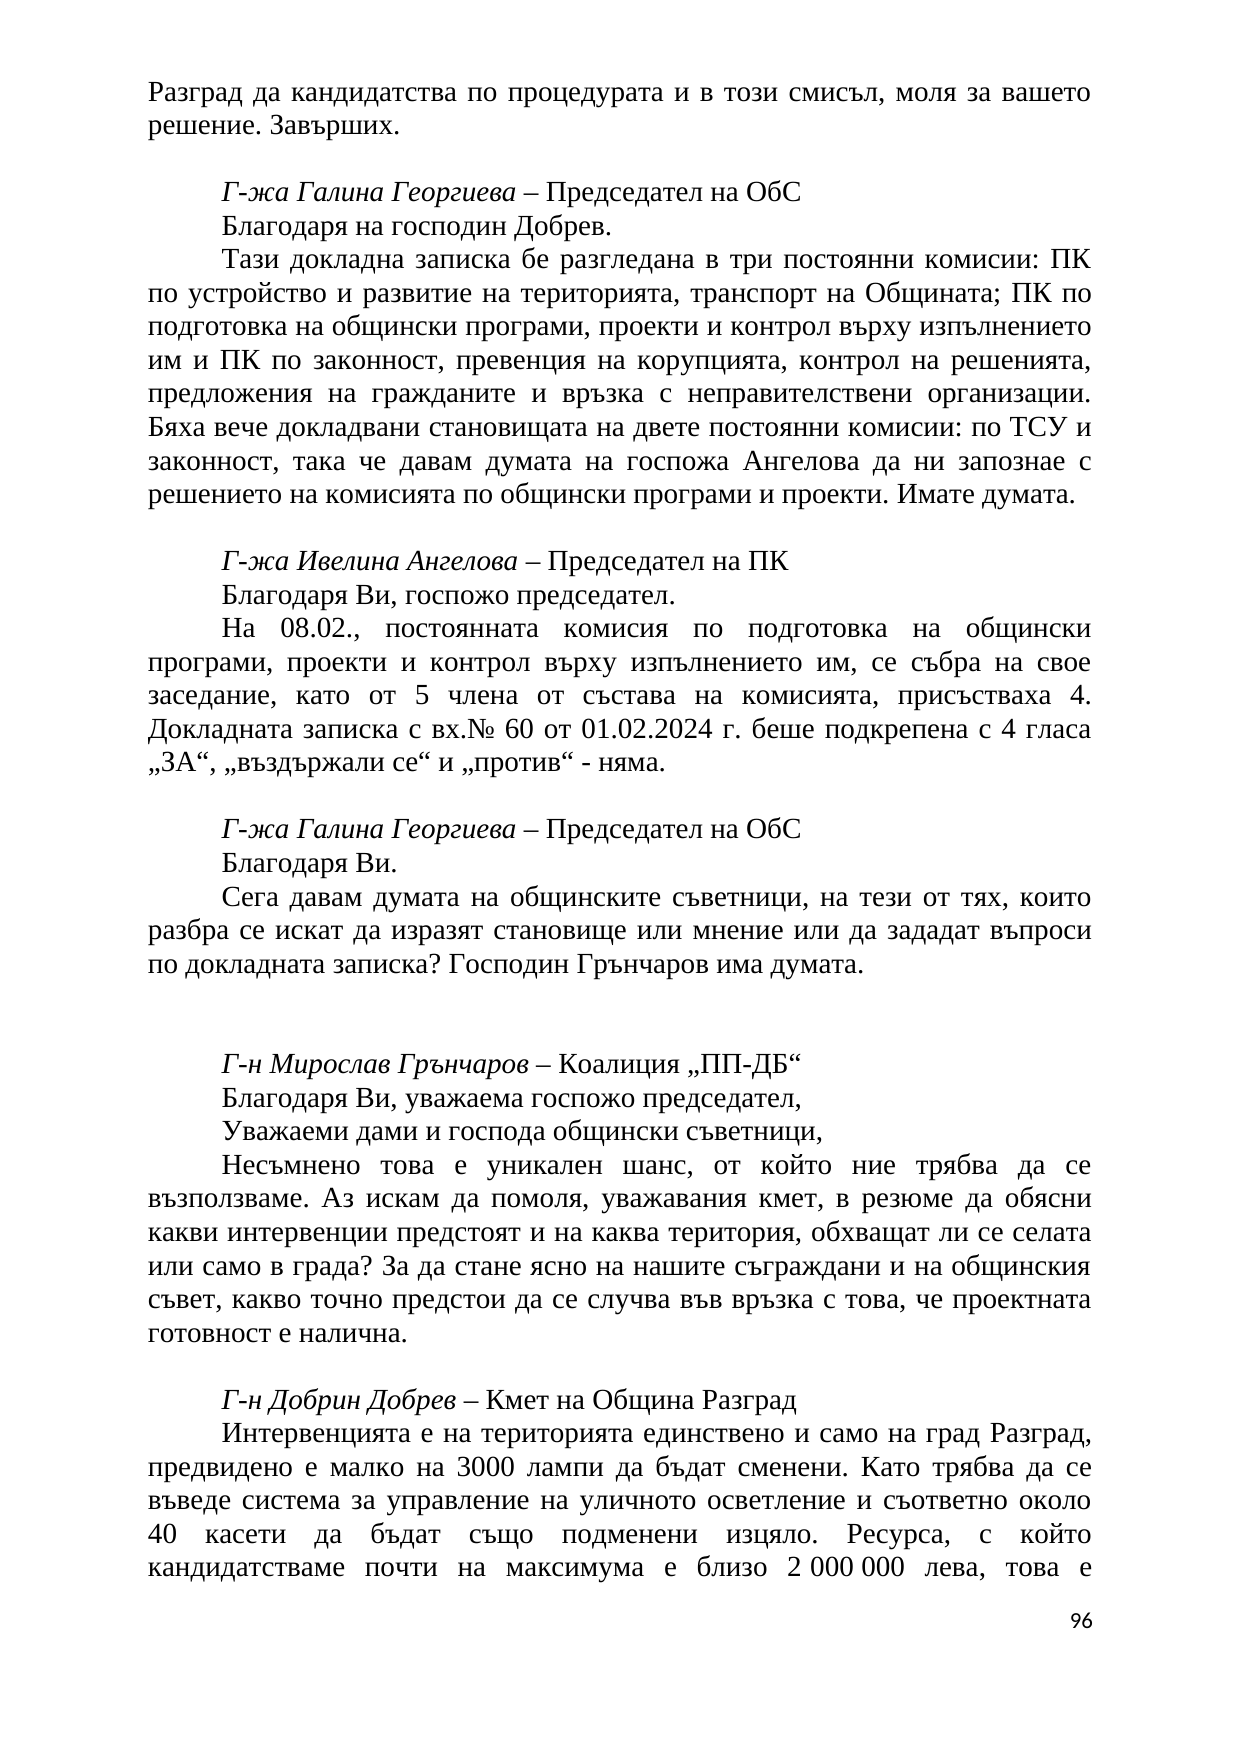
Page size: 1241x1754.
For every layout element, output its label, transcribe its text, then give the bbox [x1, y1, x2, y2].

text Благодаря Ви, уважаема госпожо председател, [148, 1080, 1093, 1113]
text Разград да кандидатства по процедурата и в този смисъл, моля за вашето решение. Завърших. [148, 74, 1093, 141]
text Уважаеми дами и господа общински съветници, [148, 1113, 1093, 1147]
text Г-жа Ивелина Ангелова – Председател на ПК [148, 543, 1093, 577]
text Г-н Добрин Добрев – Кмет на Община Разград [148, 1382, 1093, 1415]
text Благодаря на господин Добрев. [148, 208, 1093, 241]
text Г-жа Галина Георгиева – Председател на ОбС [148, 812, 1093, 845]
text Тази докладна записка бе разгледана в три постоянни комисии: ПК по устройство и развитие на територията, транспорт на Общината; ПК по подготовка на общински програми, проекти и контрол върху изпълнението им и ПК по законност, превенция на корупцията, контрол на решенията, предложения на гражданите и връзка с неправителствени организации. Бяха вече докладвани становищата на двете постоянни комисии: по ТСУ и законност, така че давам думата на госпожа Ангелова да ни запознае с решението на комисията по общински програми и проекти. Имате думата. [148, 241, 1093, 510]
text Г-н Мирослав Грънчаров – Коалиция „ПП-ДБ“ [148, 1046, 1093, 1080]
text Благодаря Ви. [148, 845, 1093, 879]
text Благодаря Ви, госпожо председател. [148, 577, 1093, 610]
text На 08.02., постоянната комисия по подготовка на общински програми, проекти и контрол върху изпълнението им, се събра на свое заседание, като от 5 члена от състава на комисията, присъстваха 4. Докладната записка с вх.№ 60 от 01.02.2024 г. беше подкрепена с 4 гласа „ЗА“, „въздържали се“ и „против“ - няма. [148, 610, 1093, 778]
text Интервенцията е на територията единствено и само на град Разград, предвидено е малко на 3000 лампи да бъдат сменени. Като трябва да се въведе система за управление на уличното осветление и съответно около 40 касети да бъдат също подменени изцяло. Ресурса, с който кандидатстваме почти на максимума е близо 2 000 000 лева, това е [148, 1415, 1093, 1583]
text Г-жа Галина Георгиева – Председател на ОбС [148, 174, 1093, 208]
text Несъмнено това е уникален шанс, от който ние трябва да се възползваме. Аз искам да помоля, уважавания кмет, в резюме да обясни какви интервенции предстоят и на каква територия, обхващат ли се селата или само в града? За да стане ясно на нашите съграждани и на общинския съвет, какво точно предстои да се случва във връзка с това, че проектната готовност е налична. [148, 1147, 1093, 1348]
text Сега давам думата на общинските съветници, на тези от тях, които разбра се искат да изразят становище или мнение или да зададат въпроси по докладната записка? Господин Грънчаров има думата. [148, 879, 1093, 979]
